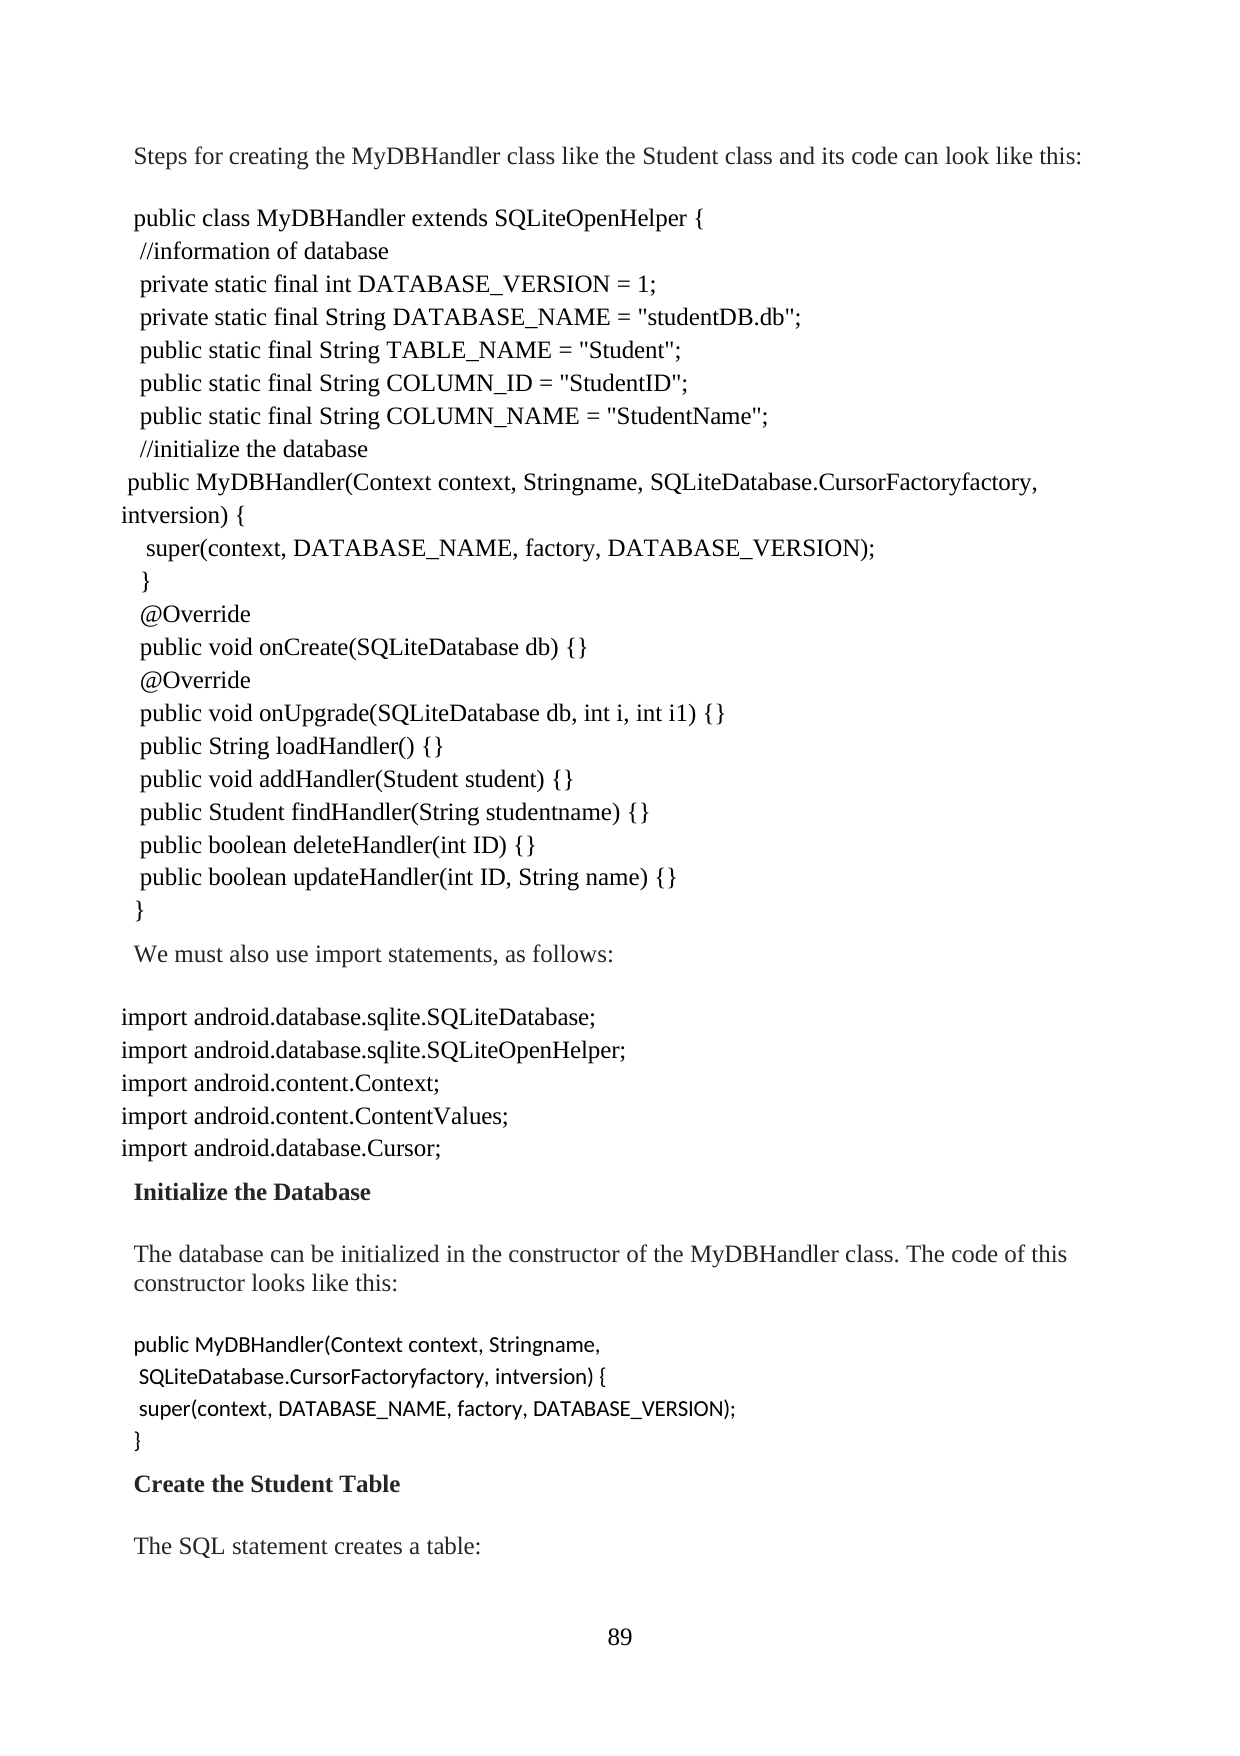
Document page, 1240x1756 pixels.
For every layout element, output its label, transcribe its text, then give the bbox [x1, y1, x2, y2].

text public static final String COLUMN_NAME = "StudentName"; [139, 401, 1098, 430]
subtitle Create the Student Table [133, 1469, 1098, 1498]
text public Student findHandler(String studentname) {} public boolean deleteHandler(int ID) {} [139, 797, 673, 858]
text super(context, DATABASE_NAME, factory, DATABASE_VERSION); [146, 533, 1098, 562]
text public MyDBHandler(Context context, Stringname, SQLiteDatabase.CursorFactoryfactory, intversion) { [121, 467, 1098, 528]
text public MyDBHandler(Context context, Stringname, SQLiteDatabase.CursorFactoryfactory, intversion) { super(context, DATABASE_NAME, factory, DATABASE_VERSION); [133, 1330, 740, 1422]
text The database can be initialized in the constructor of the MyDBHandler class. The code of this constructor looks like this: [133, 1239, 1098, 1297]
text public class MyDBHandler extends SQLiteOpenHelper { [133, 203, 1098, 232]
text import android.content.ContentValues; import android.database.Cursor; [121, 1101, 524, 1162]
text Steps for creating the MyDBHandler class like the Student class and its code can look like this: [133, 141, 1098, 169]
text import android.database.sqlite.SQLiteDatabase; import android.database.sqlite.SQLiteOpenHelper; import android.content.Context; [121, 1002, 673, 1096]
text public void onUpgrade(SQLiteDatabase db, int i, int i1) {} public String loadHandler() {} [139, 698, 740, 759]
text } [133, 896, 1098, 924]
text //initialize the database [139, 434, 1098, 463]
text private static final int DATABASE_VERSION = 1; [139, 269, 1098, 298]
text public void onCreate(SQLiteDatabase db) {} [139, 632, 1098, 661]
text public static final String COLUMN_ID = "StudentID"; [139, 368, 1098, 396]
text } [139, 566, 1098, 594]
text private static final String DATABASE_NAME = "studentDB.db"; public static final String TABLE_NAME = "Student"; [139, 302, 862, 364]
subtitle Initialize the Database [133, 1177, 1098, 1206]
text } [133, 1427, 1098, 1454]
text The SQL statement creates a table: [133, 1531, 1098, 1560]
text @Override [139, 665, 1098, 694]
text public boolean updateHandler(int ID, String name) {} [139, 863, 1098, 891]
text public void addHandler(Student student) {} [139, 764, 1098, 792]
text //information of database [139, 236, 1098, 265]
text We must also use import statements, as follows: [133, 939, 1098, 968]
text @Override [139, 599, 1098, 628]
